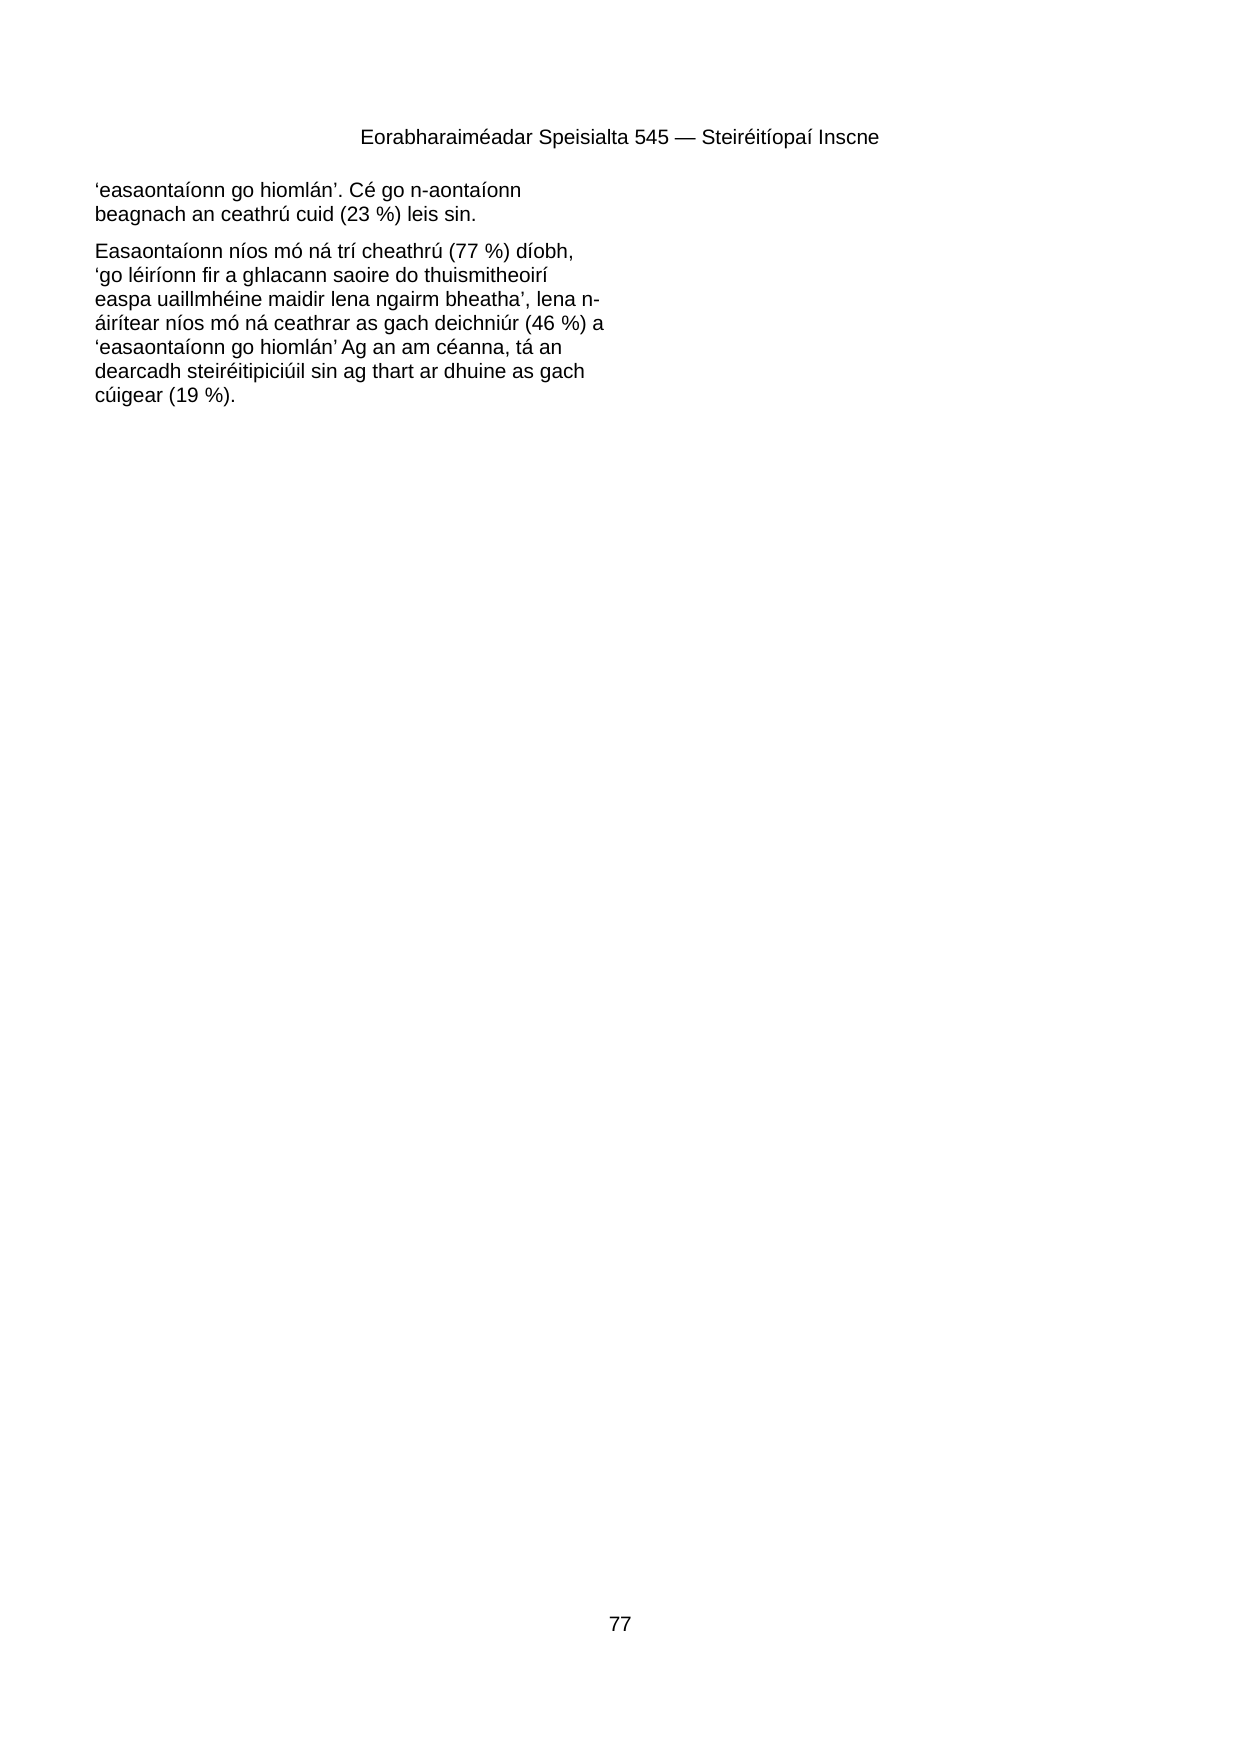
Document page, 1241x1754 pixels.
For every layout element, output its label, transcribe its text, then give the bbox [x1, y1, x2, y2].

text ‘easaontaíonn go hiomlán’. Cé go n-aontaíonn beagnach an ceathrú cuid (23 %) leis sin. [94, 178, 605, 226]
text Easaontaíonn níos mó ná trí cheathrú (77 %) díobh, ‘go léiríonn fir a ghlacann saoire do thuismitheoirí easpa uaillmhéine maidir lena ngairm bheatha’, lena n-áirítear níos mó ná ceathrar as gach deichniúr (46 %) a ‘easaontaíonn go hiomlán’ Ag an am céanna, tá an dearcadh steiréitipiciúil sin ag thart ar dhuine as gach cúigear (19 %). [94, 239, 605, 407]
